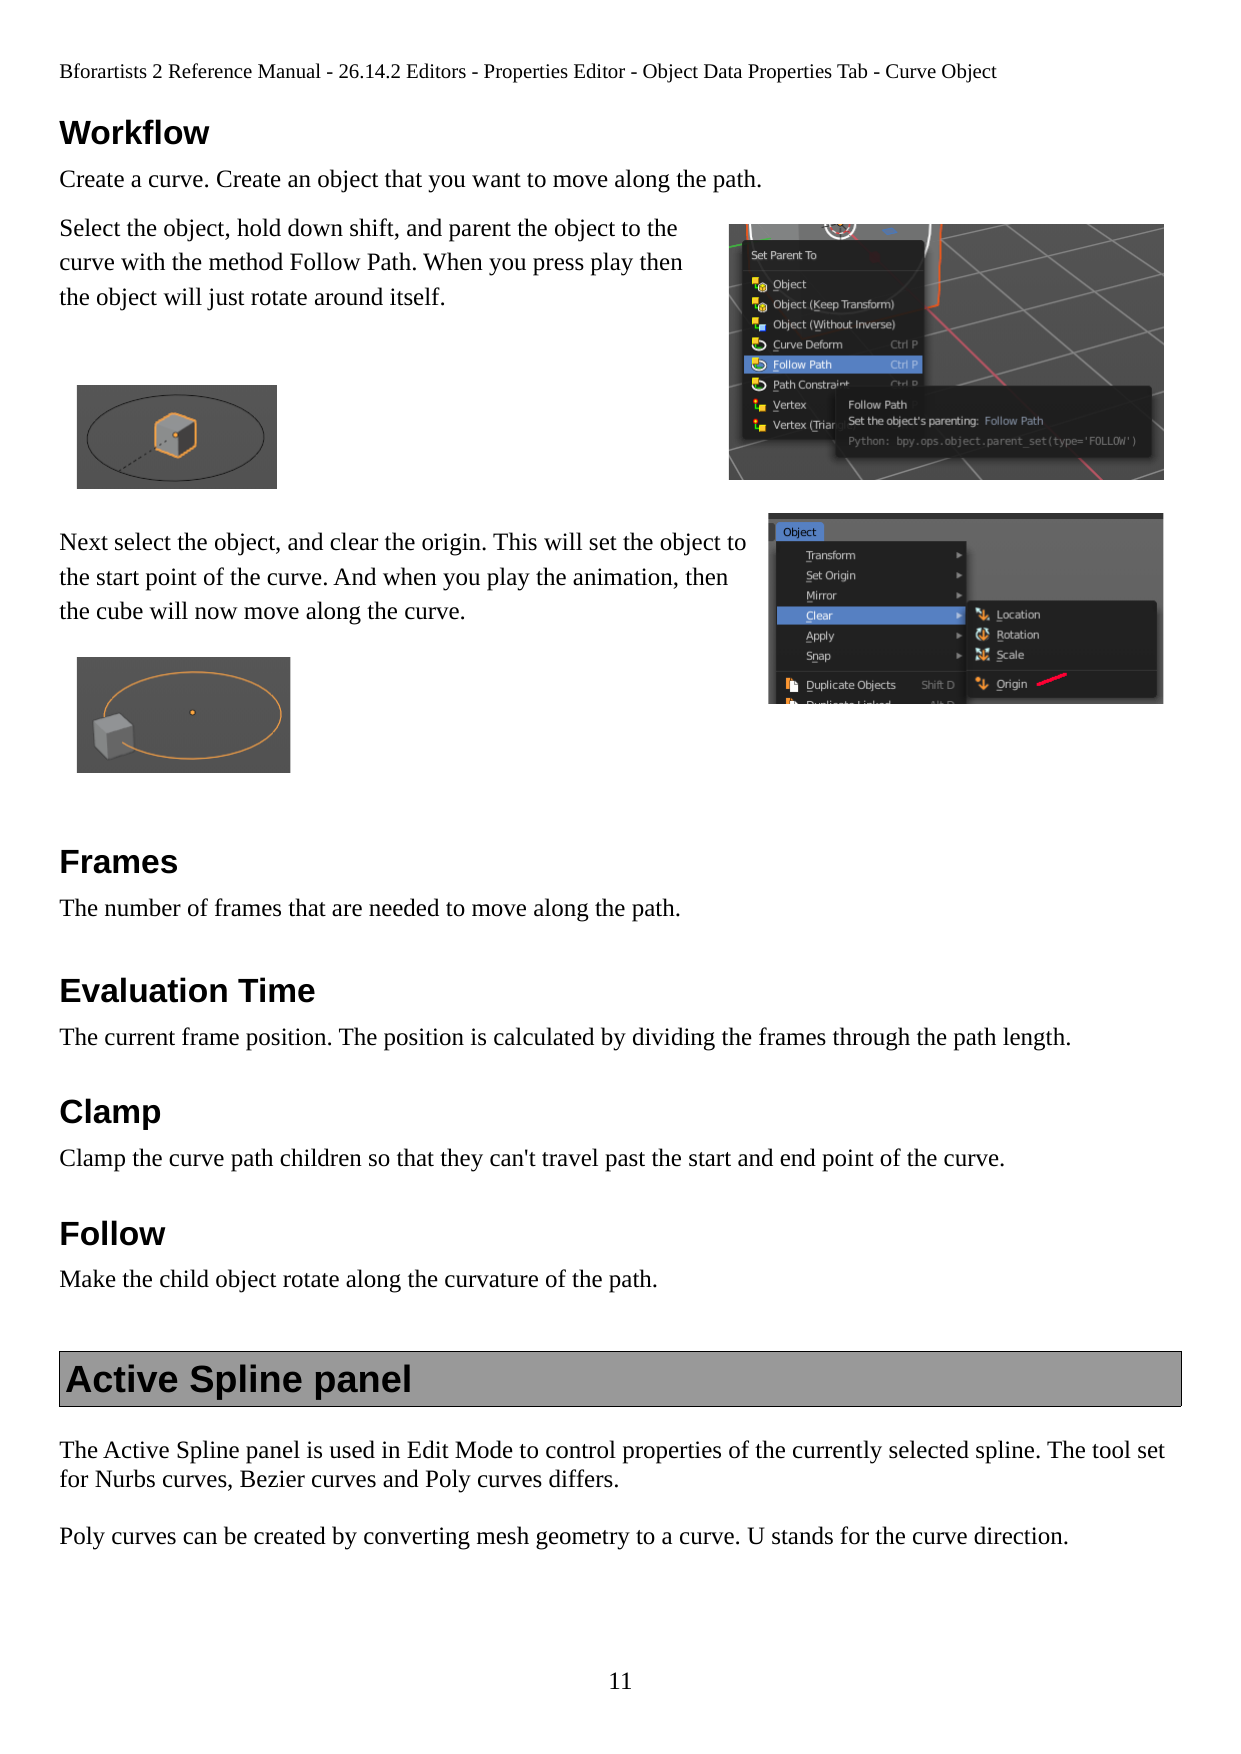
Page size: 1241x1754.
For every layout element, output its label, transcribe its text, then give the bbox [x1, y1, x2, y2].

picture [768, 513, 1164, 704]
text Select the object, hold down shift, and parent the object to the curve with the method Follow Path. When you press play then the object will just rotate around itself. [59, 213, 1181, 311]
text Clamp the curve path children so that they can't travel past the start and end point of the curve. [59, 1143, 1181, 1172]
subtitle Clamp [59, 1092, 1181, 1131]
text The number of frames that are needed to move along the path. [59, 893, 1181, 922]
subtitle Follow [59, 1213, 1181, 1252]
text The current frame position. The position is calculated by dividing the frames through the path length. [59, 1022, 1181, 1051]
table_header Active Spline panel [60, 1352, 1181, 1406]
picture [76, 385, 277, 489]
subtitle Frames [59, 842, 1181, 881]
picture [76, 657, 291, 773]
text Poly curves can be created by converting mesh geometry to a curve. U stands for the curve direction. [59, 1521, 1181, 1550]
text Make the child object rotate along the curvature of the path. [59, 1264, 1181, 1293]
picture [728, 224, 1164, 480]
subtitle Workflow [59, 113, 1181, 151]
text Next select the object, and clear the origin. This will set the object to the start point of the curve. And when you play the animation, then the cube will now move along the curve. [59, 527, 768, 625]
text Create a curve. Create an object that you want to move along the path. [59, 164, 1181, 192]
subtitle Evaluation Time [59, 971, 1181, 1010]
text The Active Spline panel is used in Edit Mode to control properties of the currently selected spline. The tool set for Nurbs curves, Bezier curves and Poly curves differs. [59, 1435, 1181, 1492]
